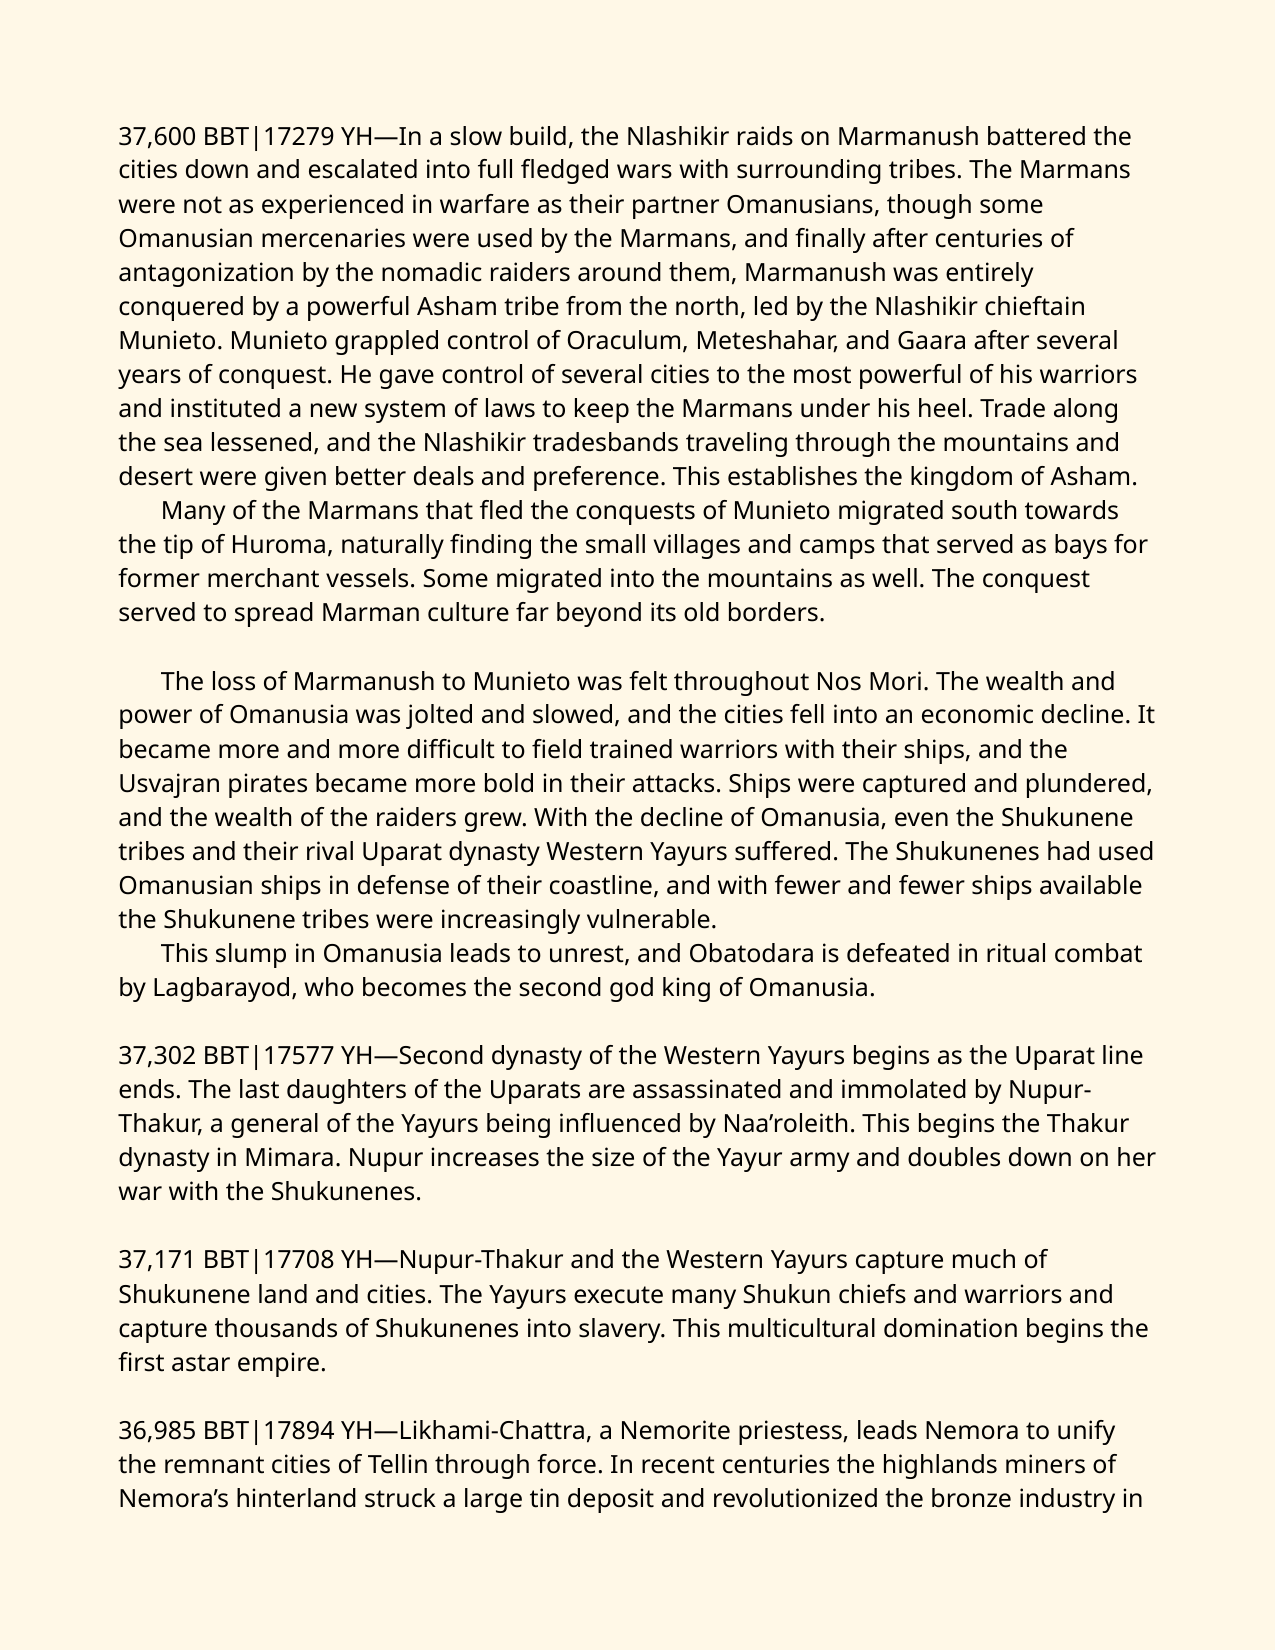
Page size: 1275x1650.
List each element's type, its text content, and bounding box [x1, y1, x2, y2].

text 37,171 BBT|17708 YH—Nupur-Thakur and the Western Yayurs capture much of Shukunene land and cities. The Yayurs execute many Shukun chiefs and warriors and capture thousands of Shukunenes into slavery. This multicultural domination begins the first astar empire. [118, 1242, 1157, 1378]
text Many of the Marmans that fled the conquests of Munieto migrated south towards the tip of Huroma, naturally finding the small villages and camps that served as bays for former merchant vessels. Some migrated into the mountains as well. The conquest served to spread Marman culture far beyond its old borders. [118, 493, 1157, 629]
text 37,600 BBT|17279 YH—In a slow build, the Nlashikir raids on Marmanush battered the cities down and escalated into full fledged wars with surrounding tribes. The Marmans were not as experienced in warfare as their partner Omanusians, though some Omanusian mercenaries were used by the Marmans, and finally after centuries of antagonization by the nomadic raiders around them, Marmanush was entirely conquered by a powerful Asham tribe from the north, led by the Nlashikir chieftain Munieto. Munieto grappled control of Oraculum, Meteshahar, and Gaara after several years of conquest. He gave control of several cities to the most powerful of his warriors and instituted a new system of laws to keep the Marmans under his heel. Trade along the sea lessened, and the Nlashikir tradesbands traveling through the mountains and desert were given better deals and preference. This establishes the kingdom of Asham. [118, 118, 1157, 493]
text 36,985 BBT|17894 YH—Likhami-Chattra, a Nemorite priestess, leads Nemora to unify the remnant cities of Tellin through force. In recent centuries the highlands miners of Nemora’s hinterland struck a large tin deposit and revolutionized the bronze industry in [118, 1412, 1157, 1515]
text 37,302 BBT|17577 YH—Second dynasty of the Western Yayurs begins as the Uparat line ends. The last daughters of the Uparats are assassinated and immolated by Nupur-Thakur, a general of the Yayurs being influenced by Naa’roleith. This begins the Thakur dynasty in Mimara. Nupur increases the size of the Yayur army and doubles down on her war with the Shukunenes. [118, 1038, 1157, 1208]
text This slump in Omanusia leads to unrest, and Obatodara is defeated in ritual combat by Lagbarayod, who becomes the second god king of Omanusia. [118, 936, 1157, 1004]
text The loss of Marmanush to Munieto was felt throughout Nos Mori. The wealth and power of Omanusia was jolted and slowed, and the cities fell into an economic decline. It became more and more difficult to field trained warriors with their ships, and the Usvajran pirates became more bold in their attacks. Ships were captured and plundered, and the wealth of the raiders grew. With the decline of Omanusia, even the Shukunene tribes and their rival Uparat dynasty Western Yayurs suffered. The Shukunenes had used Omanusian ships in defense of their coastline, and with fewer and fewer ships available the Shukunene tribes were increasingly vulnerable. [118, 663, 1157, 936]
